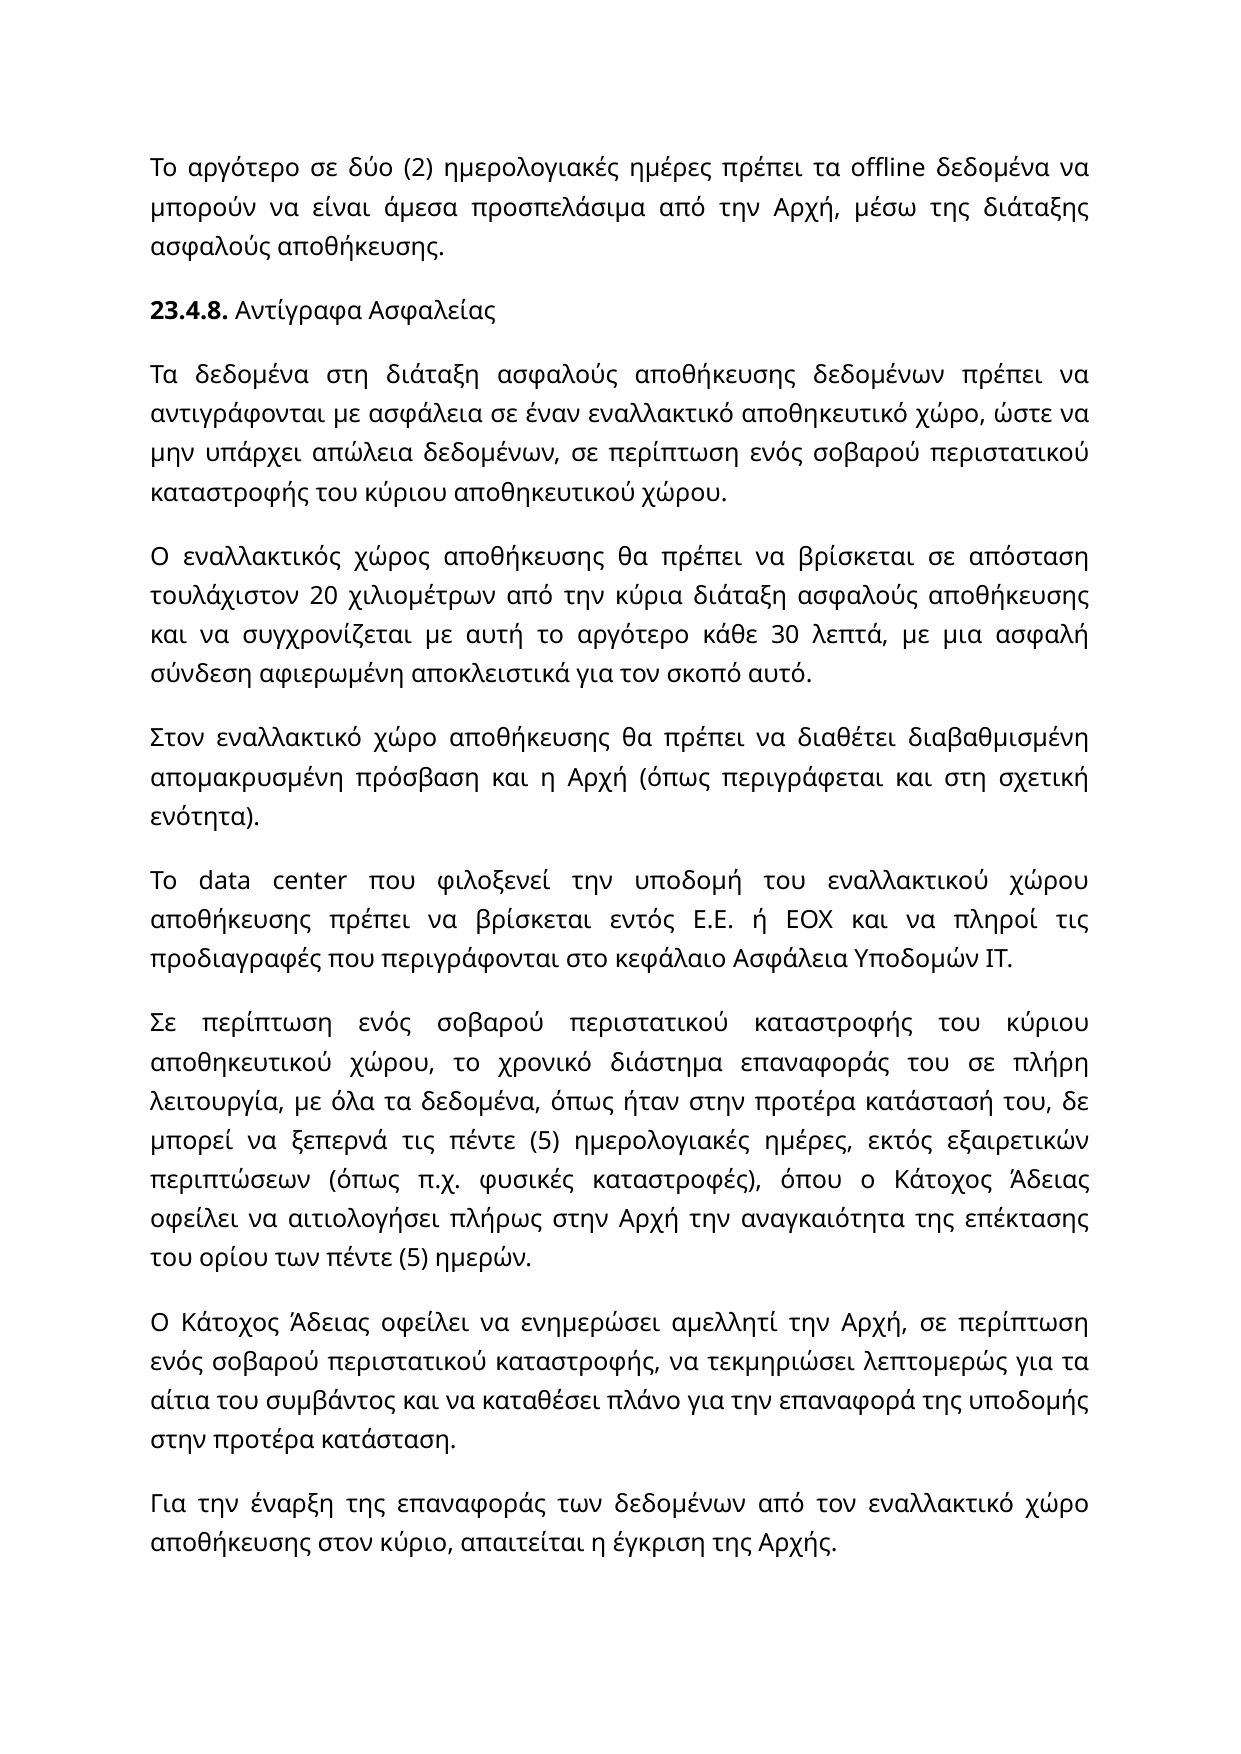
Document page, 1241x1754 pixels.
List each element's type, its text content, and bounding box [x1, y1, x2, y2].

text Ο Κάτοχος Άδειας οφείλει να ενημερώσει αμελλητί την Αρχή, σε περίπτωση ενός σοβαρού περιστατικού καταστροφής, να τεκμηριώσει λεπτομερώς για τα αίτια του συμβάντος και να καταθέσει πλάνο για την επαναφορά της υποδομής στην προτέρα κατάσταση. [150, 1304, 1090, 1456]
text 23.4.8. Αντίγραφα Ασφαλείας [150, 292, 1090, 327]
text Το data center που φιλοξενεί την υποδομή του εναλλακτικού χώρου αποθήκευσης πρέπει να βρίσκεται εντός Ε.Ε. ή ΕΟΧ και να πληροί τις προδιαγραφές που περιγράφονται στο κεφάλαιο Ασφάλεια Υποδομών IT. [150, 862, 1090, 975]
text Για την έναρξη της επαναφοράς των δεδομένων από τον εναλλακτικό χώρο αποθήκευσης στον κύριο, απαιτείται η έγκριση της Αρχής. [150, 1486, 1090, 1559]
text Ο εναλλακτικός χώρος αποθήκευσης θα πρέπει να βρίσκεται σε απόσταση τουλάχιστον 20 χιλιομέτρων από την κύρια διάταξη ασφαλούς αποθήκευσης και να συγχρονίζεται με αυτή το αργότερο κάθε 30 λεπτά, με μια ασφαλή σύνδεση αφιερωμένη αποκλειστικά για τον σκοπό αυτό. [150, 538, 1090, 690]
text Το αργότερο σε δύο (2) ημερολογιακές ημέρες πρέπει τα offline δεδομένα να μπορούν να είναι άμεσα προσπελάσιμα από την Αρχή, μέσω της διάταξης ασφαλούς αποθήκευσης. [150, 150, 1090, 262]
text Τα δεδομένα στη διάταξη ασφαλούς αποθήκευσης δεδομένων πρέπει να αντιγράφονται με ασφάλεια σε έναν εναλλακτικό αποθηκευτικό χώρο, ώστε να μην υπάρχει απώλεια δεδομένων, σε περίπτωση ενός σοβαρού περιστατικού καταστροφής του κύριου αποθηκευτικού χώρου. [150, 357, 1090, 508]
text Σε περίπτωση ενός σοβαρού περιστατικού καταστροφής του κύριου αποθηκευτικού χώρου, το χρονικό διάστημα επαναφοράς του σε πλήρη λειτουργία, με όλα τα δεδομένα, όπως ήταν στην προτέρα κατάστασή του, δε μπορεί να ξεπερνά τις πέντε (5) ημερολογιακές ημέρες, εκτός εξαιρετικών περιπτώσεων (όπως π.χ. φυσικές καταστροφές), όπου ο Κάτοχος Άδειας οφείλει να αιτιολογήσει πλήρως στην Αρχή την αναγκαιότητα της επέκτασης του ορίου των πέντε (5) ημερών. [150, 1005, 1090, 1274]
text Στον εναλλακτικό χώρο αποθήκευσης θα πρέπει να διαθέτει διαβαθμισμένη απομακρυσμένη πρόσβαση και η Αρχή (όπως περιγράφεται και στη σχετική ενότητα). [150, 720, 1090, 832]
